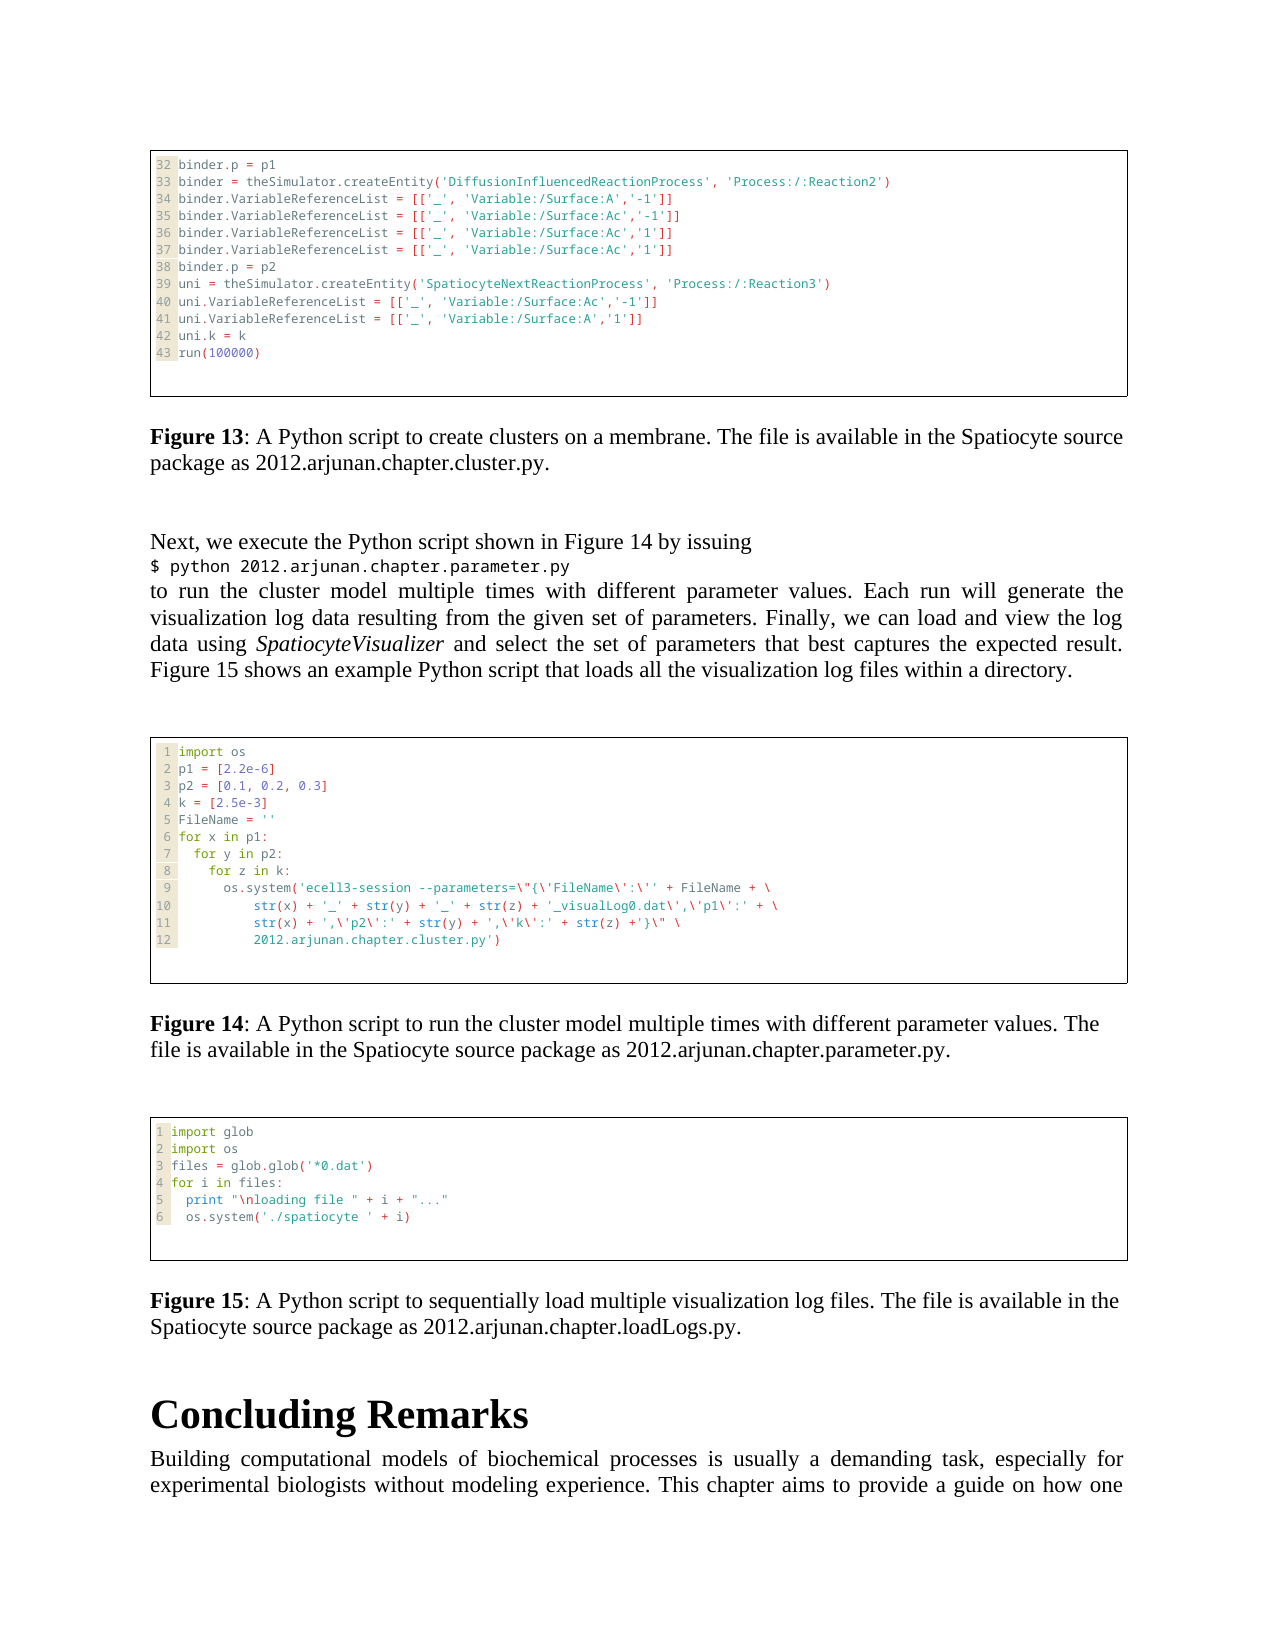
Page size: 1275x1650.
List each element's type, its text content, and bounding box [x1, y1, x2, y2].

text Building computational models of biochemical processes is usually a demanding task, especially for experimental biologists without modeling experience. This chapter aims to provide a guide on how one [150, 1445, 1125, 1497]
table_header 1 import os 2 p1 = [2.2e-6] 3 p2 = [0.1, 0.2, 0.3] 4 k = [2.5e-3] 5 FileName = '' 6 for x in p1: 7 for y in p2: 8 for z in k: 9 os.system('ecell3-session --parameters=\"{\'FileName\':\'' + FileName + \ 10 str(x) + '_' + str(y) + '_' + str(z) + '_visualLog0.dat\',\'p1\':' + \ 11 str(x) + ',\'p2\':' + str(y) + ',\'k\':' + str(z) +'}\" \ 12 2012.arjunan.chapter.cluster.py') [151, 738, 1127, 983]
text to run the cluster model multiple times with different parameter values. Each run will generate the visualization log data resulting from the given set of parameters. Finally, we can load and view the log data using SpatiocyteVisualizer and select the set of parameters that best captures the expected result. Figure 15 shows an example Python script that loads all the visualization log files within a directory. [150, 577, 1125, 683]
table_header 1 import glob 2 import os 3 files = glob.glob('*0.dat') 4 for i in files: 5 print "\nloading file " + i + "..." 6 os.system('./spatiocyte ' + i) [151, 1118, 1127, 1260]
subtitle Concluding Remarks [150, 1390, 1125, 1438]
text Figure 13: A Python script to create clusters on a membrane. The file is available in the Spatiocyte source package as 2012.arjunan.chapter.cluster.py. [150, 423, 1125, 475]
text Next, we execute the Python script shown in Figure 14 by issuing [150, 528, 1125, 554]
table_header 32 binder.p = p1 33 binder = theSimulator.createEntity('DiffusionInfluencedReactionProcess', 'Process:/:Reaction2') 34 binder.VariableReferenceList = [['_', 'Variable:/Surface:A','-1']] 35 binder.VariableReferenceList = [['_', 'Variable:/Surface:Ac','-1']] 36 binder.VariableReferenceList = [['_', 'Variable:/Surface:Ac','1']] 37 binder.VariableReferenceList = [['_', 'Variable:/Surface:Ac','1']] 38 binder.p = p2 39 uni = theSimulator.createEntity('SpatiocyteNextReactionProcess', 'Process:/:Reaction3') 40 uni.VariableReferenceList = [['_', 'Variable:/Surface:Ac','-1']] 41 uni.VariableReferenceList = [['_', 'Variable:/Surface:A','1']] 42 uni.k = k 43 run(100000) [151, 151, 1127, 396]
text Figure 14: A Python script to run the cluster model multiple times with different parameter values. The file is available in the Spatiocyte source package as 2012.arjunan.chapter.parameter.py. [150, 1010, 1125, 1062]
text Figure 15: A Python script to sequentially load multiple visualization log files. The file is available in the Spatiocyte source package as 2012.arjunan.chapter.loadLogs.py. [150, 1287, 1125, 1340]
text $ python 2012.arjunan.chapter.parameter.py [150, 554, 1125, 577]
